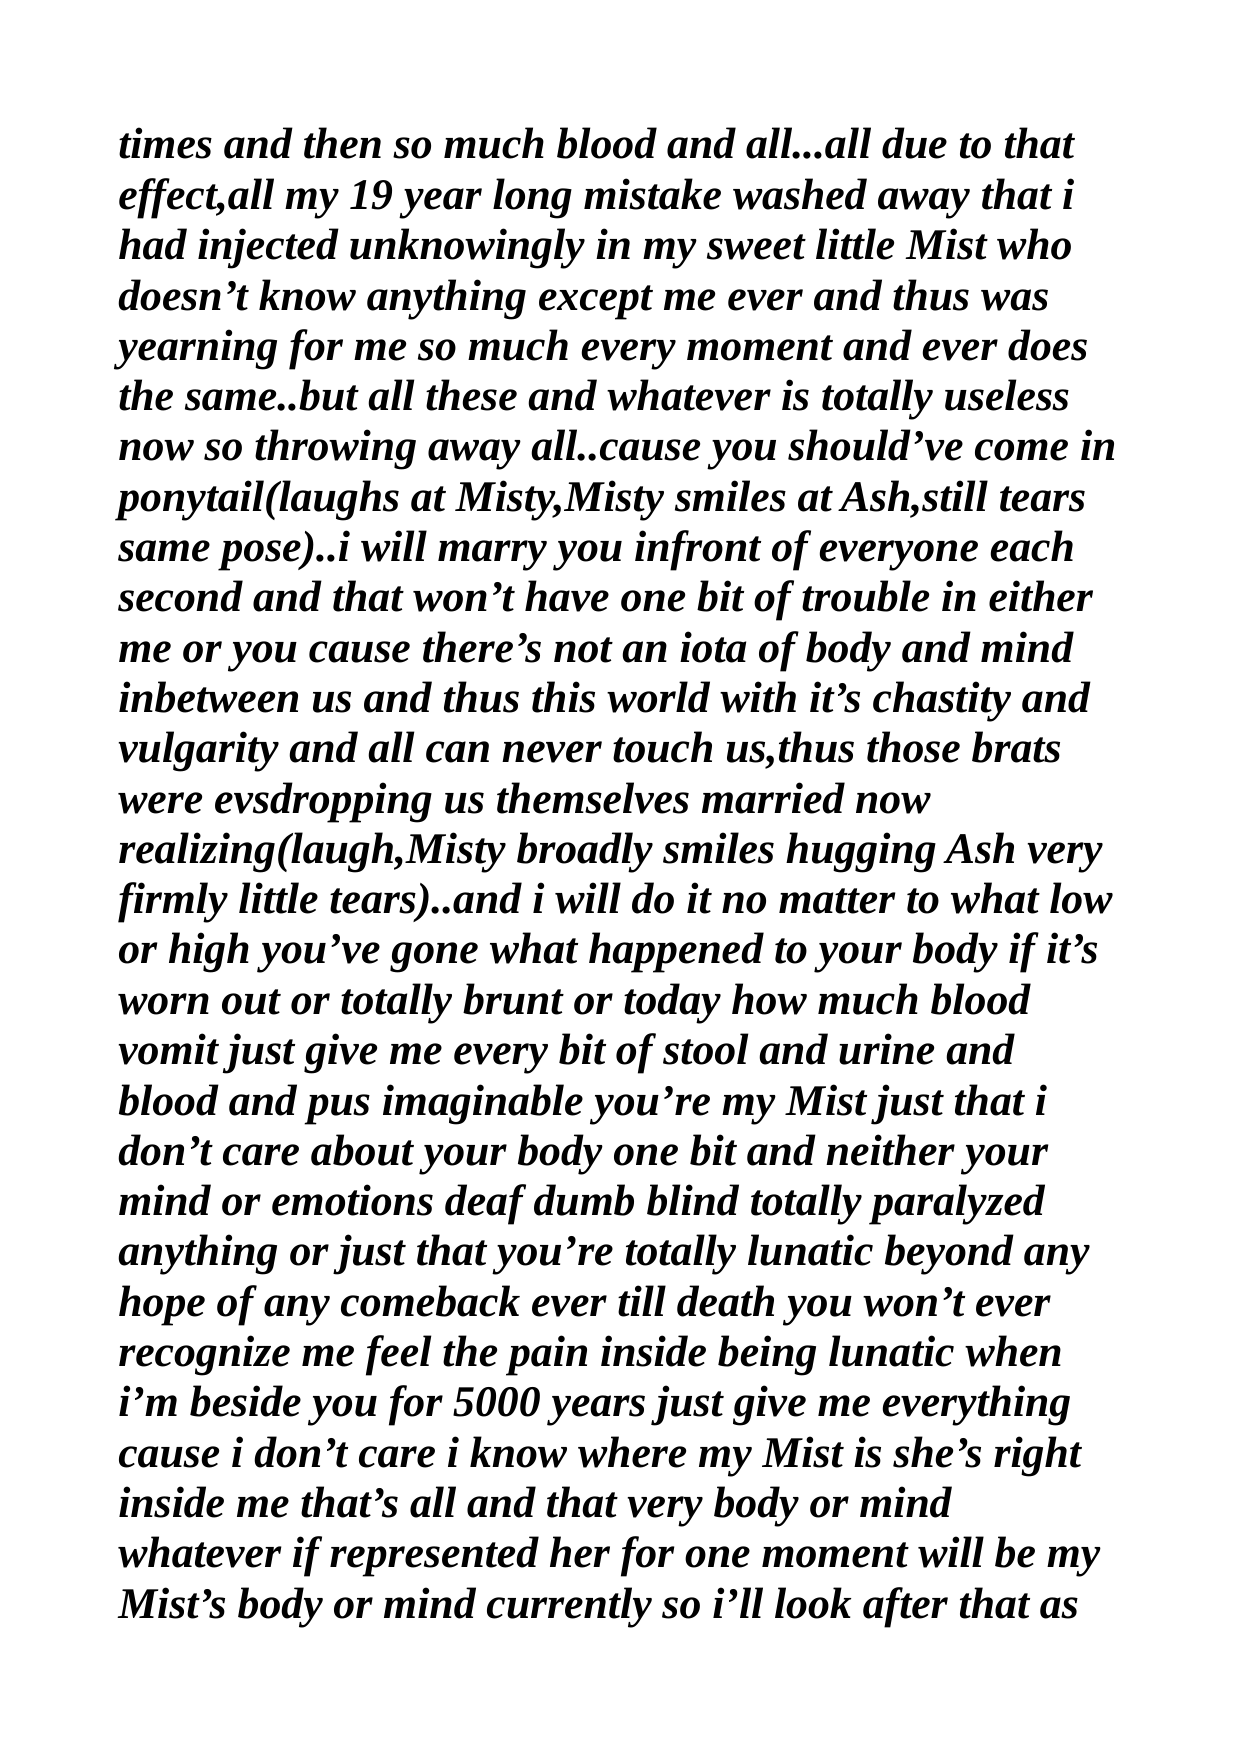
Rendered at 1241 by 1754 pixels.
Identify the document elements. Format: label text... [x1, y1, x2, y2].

text times and then so much blood and all...all due to that effect,all my 19 year long mistake washed away that i had injected unknowingly in my sweet little Mist who doesn’t know anything except me ever and thus was yearning for me so much every moment and ever does the same..but all these and whatever is totally useless now so throwing away all..cause you should’ve come in ponytail(laughs at Misty,Misty smiles at Ash,still tears same pose)..i will marry you infront of everyone each second and that won’t have one bit of trouble in either me or you cause there’s not an iota of body and mind inbetween us and thus this world with it’s chastity and vulgarity and all can never touch us,thus those brats were evsdropping us themselves married now realizing(laugh,Misty broadly smiles hugging Ash very firmly little tears)..and i will do it no matter to what low or high you’ve gone what happened to your body if it’s worn out or totally brunt or today how much blood vomit just give me every bit of stool and urine and blood and pus imaginable you’re my Mist just that i don’t care about your body one bit and neither your mind or emotions deaf dumb blind totally paralyzed anything or just that you’re totally lunatic beyond any hope of any comeback ever till death you won’t ever recognize me feel the pain inside being lunatic when i’m beside you for 5000 years just give me everything cause i don’t care i know where my Mist is she’s right inside me that’s all and that very body or mind whatever if represented her for one moment will be my Mist’s body or mind currently so i’ll look after that as [118, 118, 1122, 1627]
